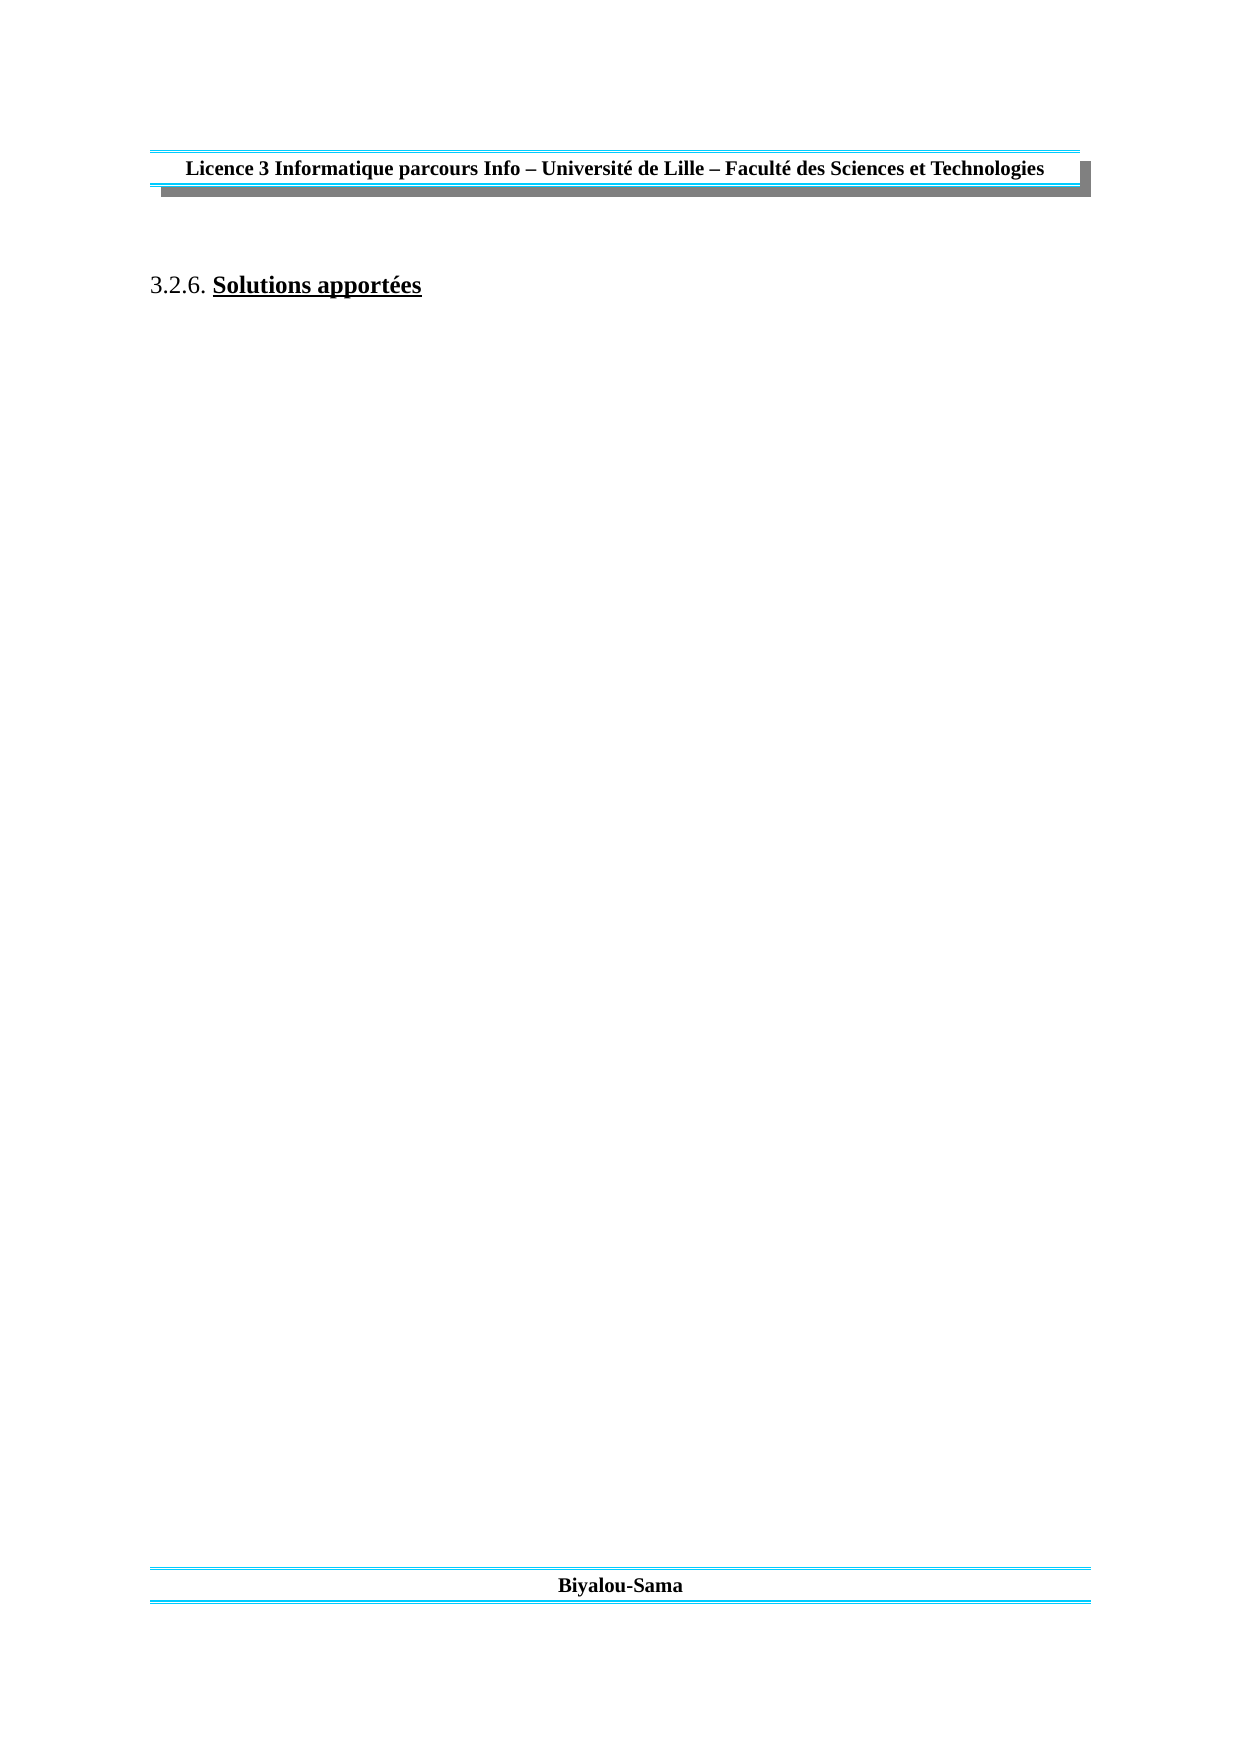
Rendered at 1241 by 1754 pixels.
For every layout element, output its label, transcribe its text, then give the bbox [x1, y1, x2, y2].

text 3.2.6. Solutions apportées [150, 270, 1091, 299]
